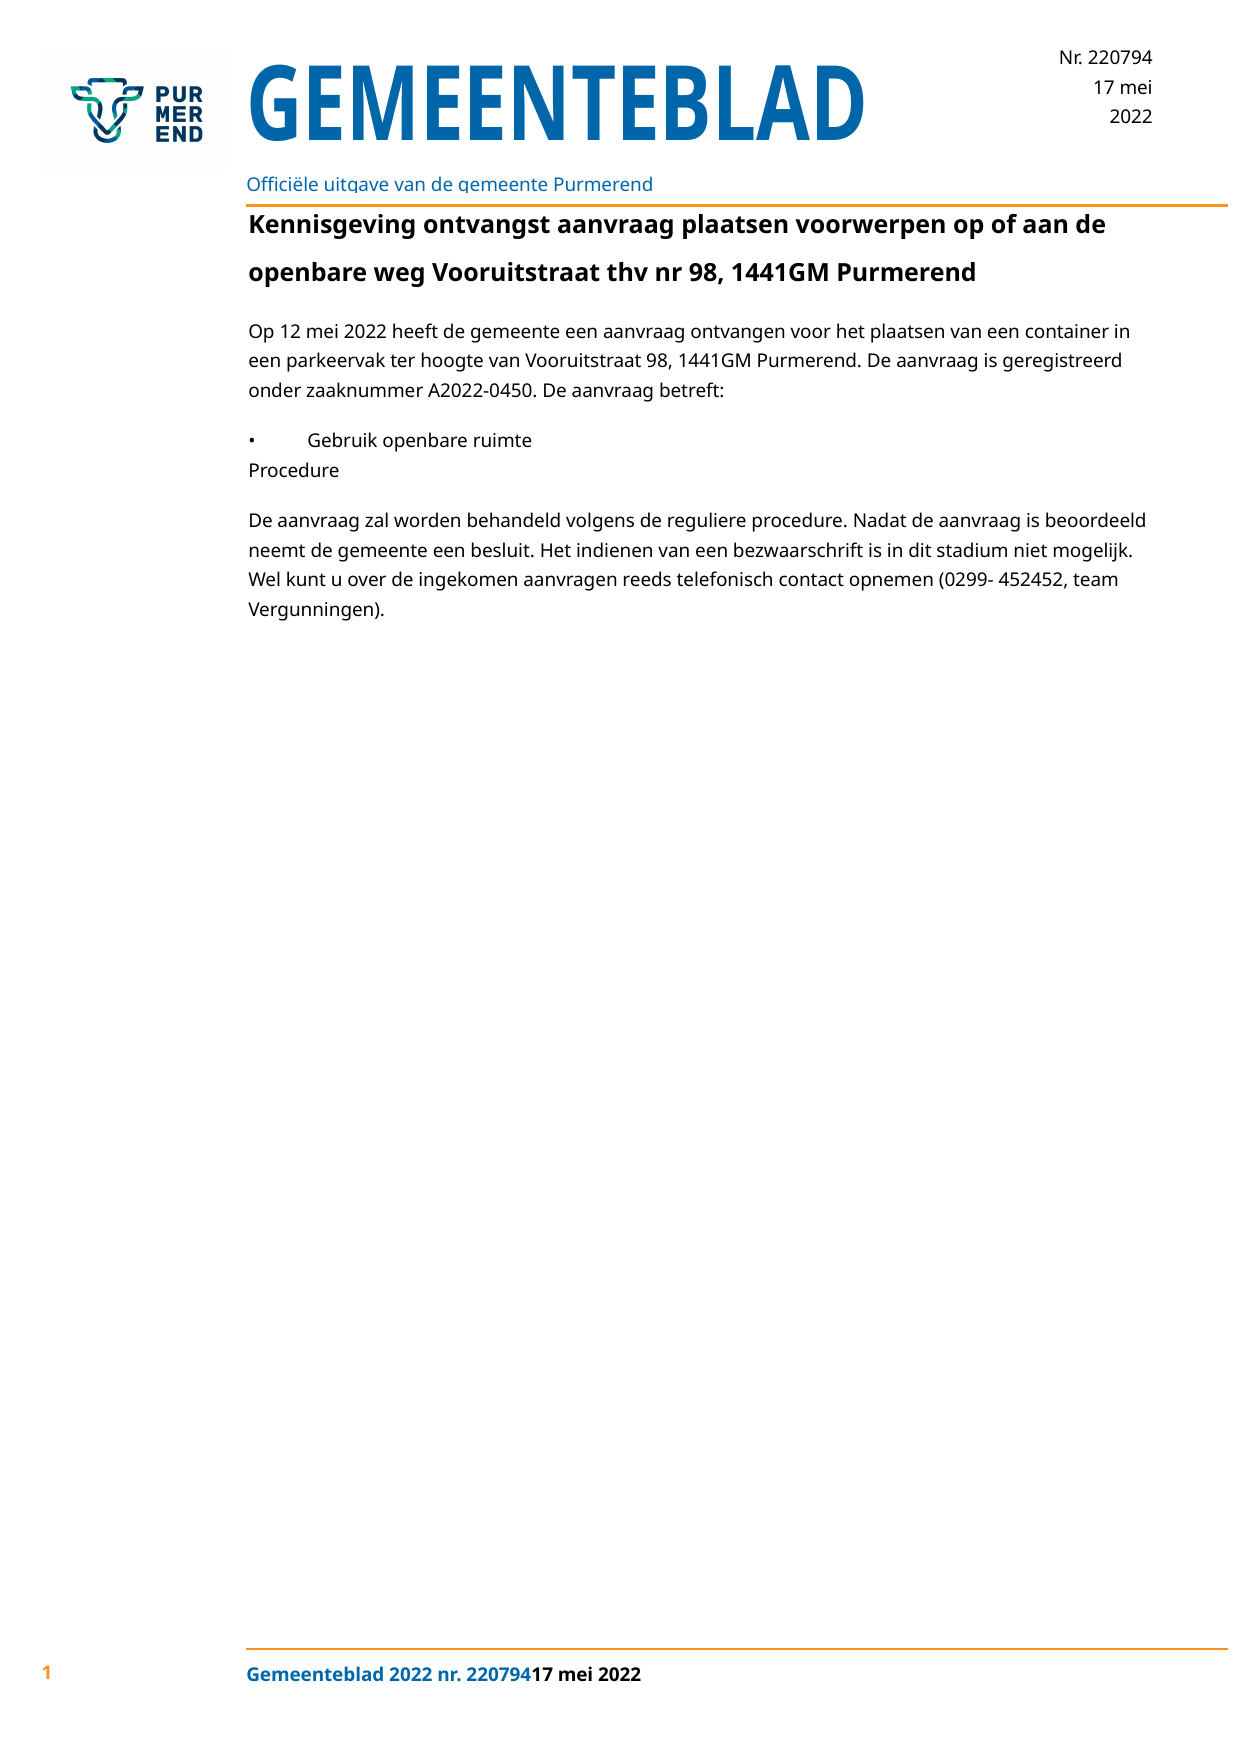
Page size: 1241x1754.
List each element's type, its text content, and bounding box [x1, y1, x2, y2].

text Kennisgeving ontvangst aanvraag plaatsen voorwerpen op of aan de openbare weg Vooruitstraat thv nr 98, 1441GM Purmerend [248, 207, 1152, 288]
picture [41, 47, 231, 172]
list Gebruik openbare ruimte [248, 427, 1152, 453]
text Op 12 mei 2022 heeft de gemeente een aanvraag ontvangen voor het plaatsen van een container in een parkeervak ter hoogte van Vooruitstraat 98, 1441GM Purmerend. De aanvraag is geregistreerd onder zaaknummer A2022-0450. De aanvraag betreft: [248, 318, 1152, 403]
text Procedure [248, 457, 1152, 483]
text De aanvraag zal worden behandeld volgens de reguliere procedure. Nadat de aanvraag is beoordeeld neemt de gemeente een besluit. Het indienen van een bezwaarschrift is in dit stadium niet mogelijk. Wel kunt u over de ingekomen aanvragen reeds telefonisch contact opnemen (0299- 452452, team Vergunningen). [248, 507, 1152, 622]
